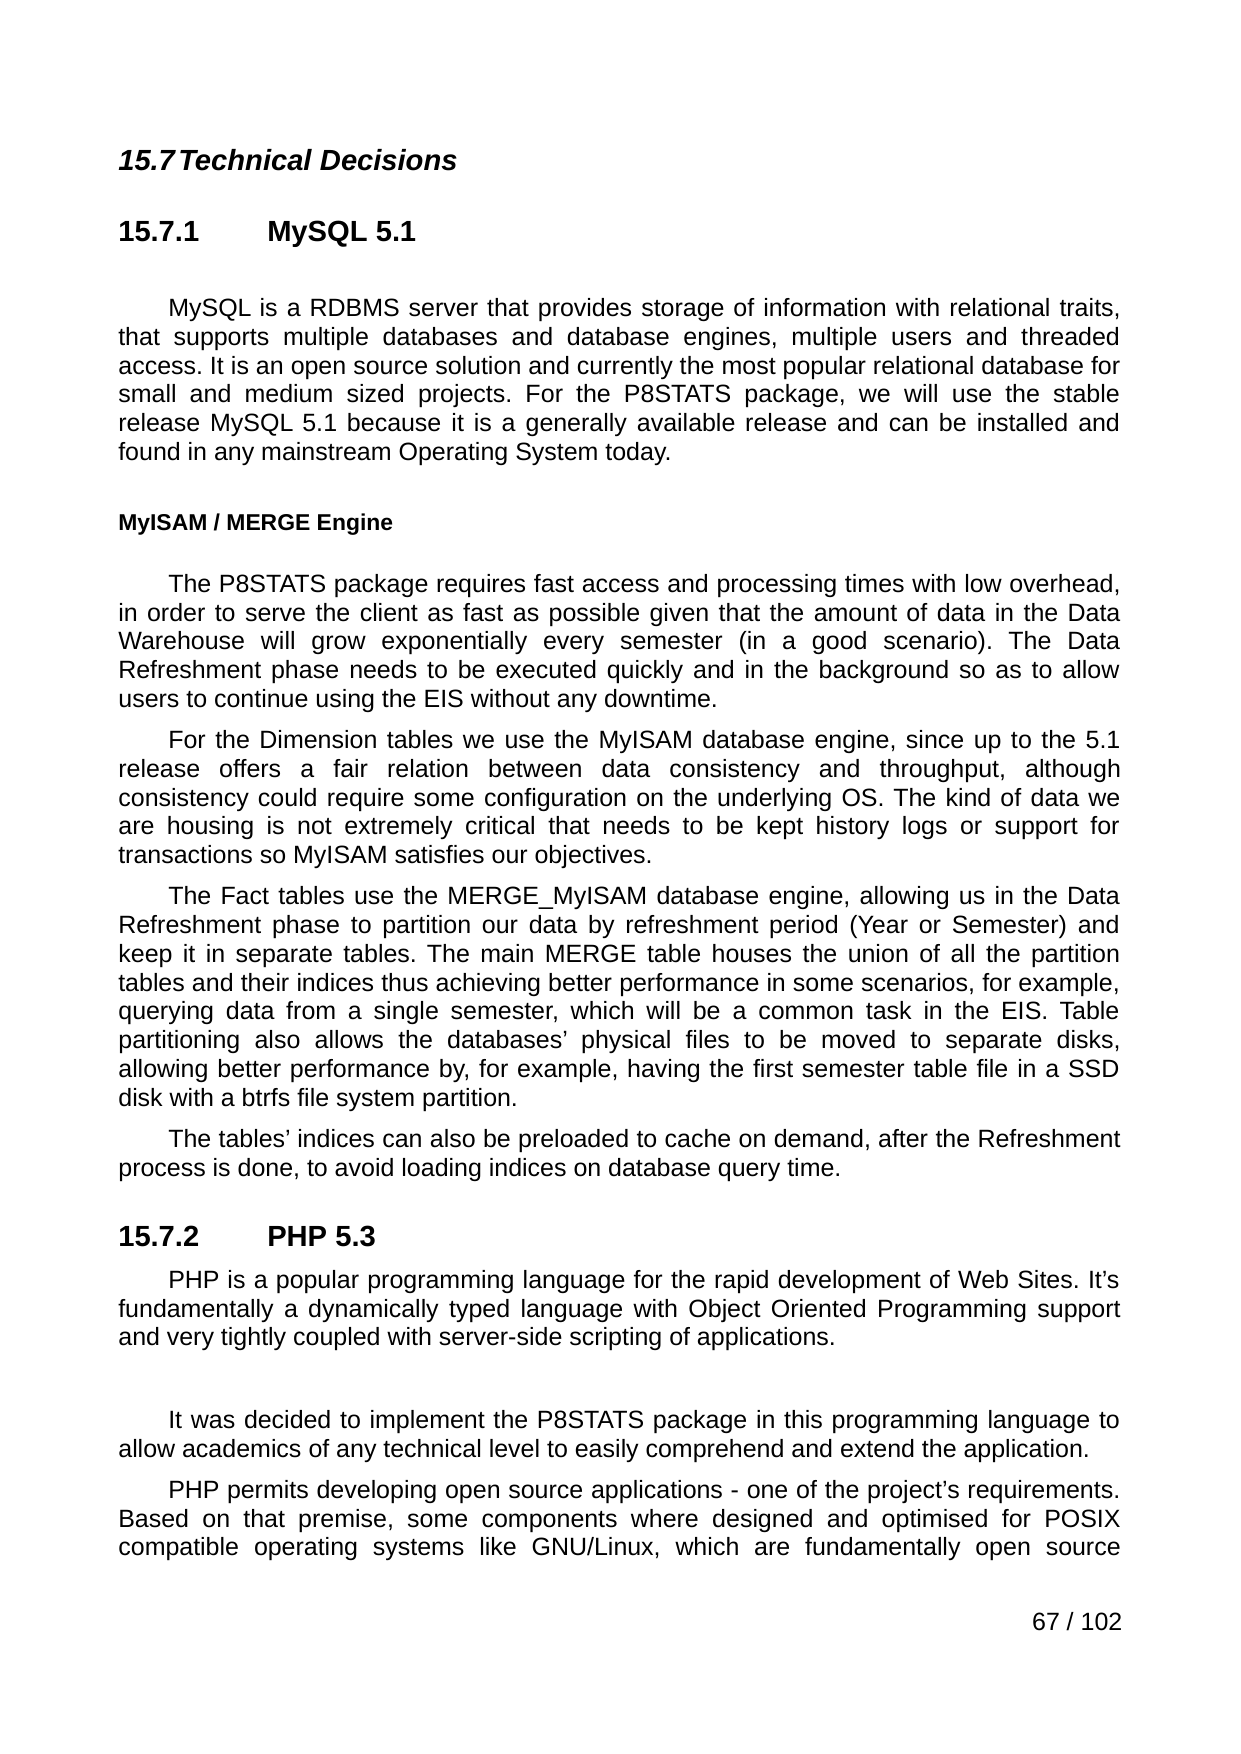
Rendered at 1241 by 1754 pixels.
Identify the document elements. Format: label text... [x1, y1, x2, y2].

text MySQL is a RDBMS server that provides storage of information with relational traits, that supports multiple databases and database engines, multiple users and threaded access. It is an open source solution and currently the most popular relational database for small and medium sized projects. For the P8STATS package, we will use the stable release MySQL 5.1 because it is a generally available release and can be installed and found in any mainstream Operating System today. [118, 293, 1122, 466]
text The Fact tables use the MERGE_MyISAM database engine, allowing us in the Data Refreshment phase to partition our data by refreshment period (Year or Semester) and keep it in separate tables. The main MERGE table houses the union of all the partition tables and their indices thus achieving better performance in some scenarios, for example, querying data from a single semester, which will be a common task in the EIS. Table partitioning also allows the databases’ physical files to be moved to separate disks, allowing better performance by, for example, having the first semester table file in a SSD disk with a btrfs file system partition. [118, 881, 1122, 1111]
text PHP is a popular programming language for the rapid development of Web Sites. It’s fundamentally a dynamically typed language with Object Oriented Programming support and very tightly coupled with server-side scripting of applications. [118, 1265, 1122, 1351]
text The P8STATS package requires fast access and processing times with low overhead, in order to serve the client as fast as possible given that the amount of data in the Data Warehouse will grow exponentially every semester (in a good scenario). The Data Refreshment phase needs to be executed quickly and in the background so as to allow users to continue using the EIS without any downtime. [118, 569, 1122, 713]
text For the Dimension tables we use the MyISAM database engine, since up to the 5.1 release offers a fair relation between data consistency and throughput, although consistency could require some configuration on the underlying OS. The kind of data we are housing is not extremely critical that needs to be kept history logs or support for transactions so MyISAM satisfies our objectives. [118, 725, 1122, 869]
text The tables’ indices can also be preloaded to cache on demand, after the Refreshment process is done, to avoid loading indices on database query time. [118, 1124, 1122, 1181]
text PHP permits developing open source applications - one of the project’s requirements. Based on that premise, some components where designed and optimised for POSIX compatible operating systems like GNU/Linux, which are fundamentally open source [118, 1475, 1122, 1561]
subtitle MySQL 5.1 [118, 214, 1122, 248]
text MyISAM / MERGE Engine [118, 508, 1122, 535]
text It was decided to implement the P8STATS package in this programming language to allow academics of any technical level to easily comprehend and extend the application. [118, 1405, 1122, 1462]
subtitle PHP 5.3 [118, 1219, 1122, 1252]
subtitle Technical Decisions [118, 143, 1122, 177]
